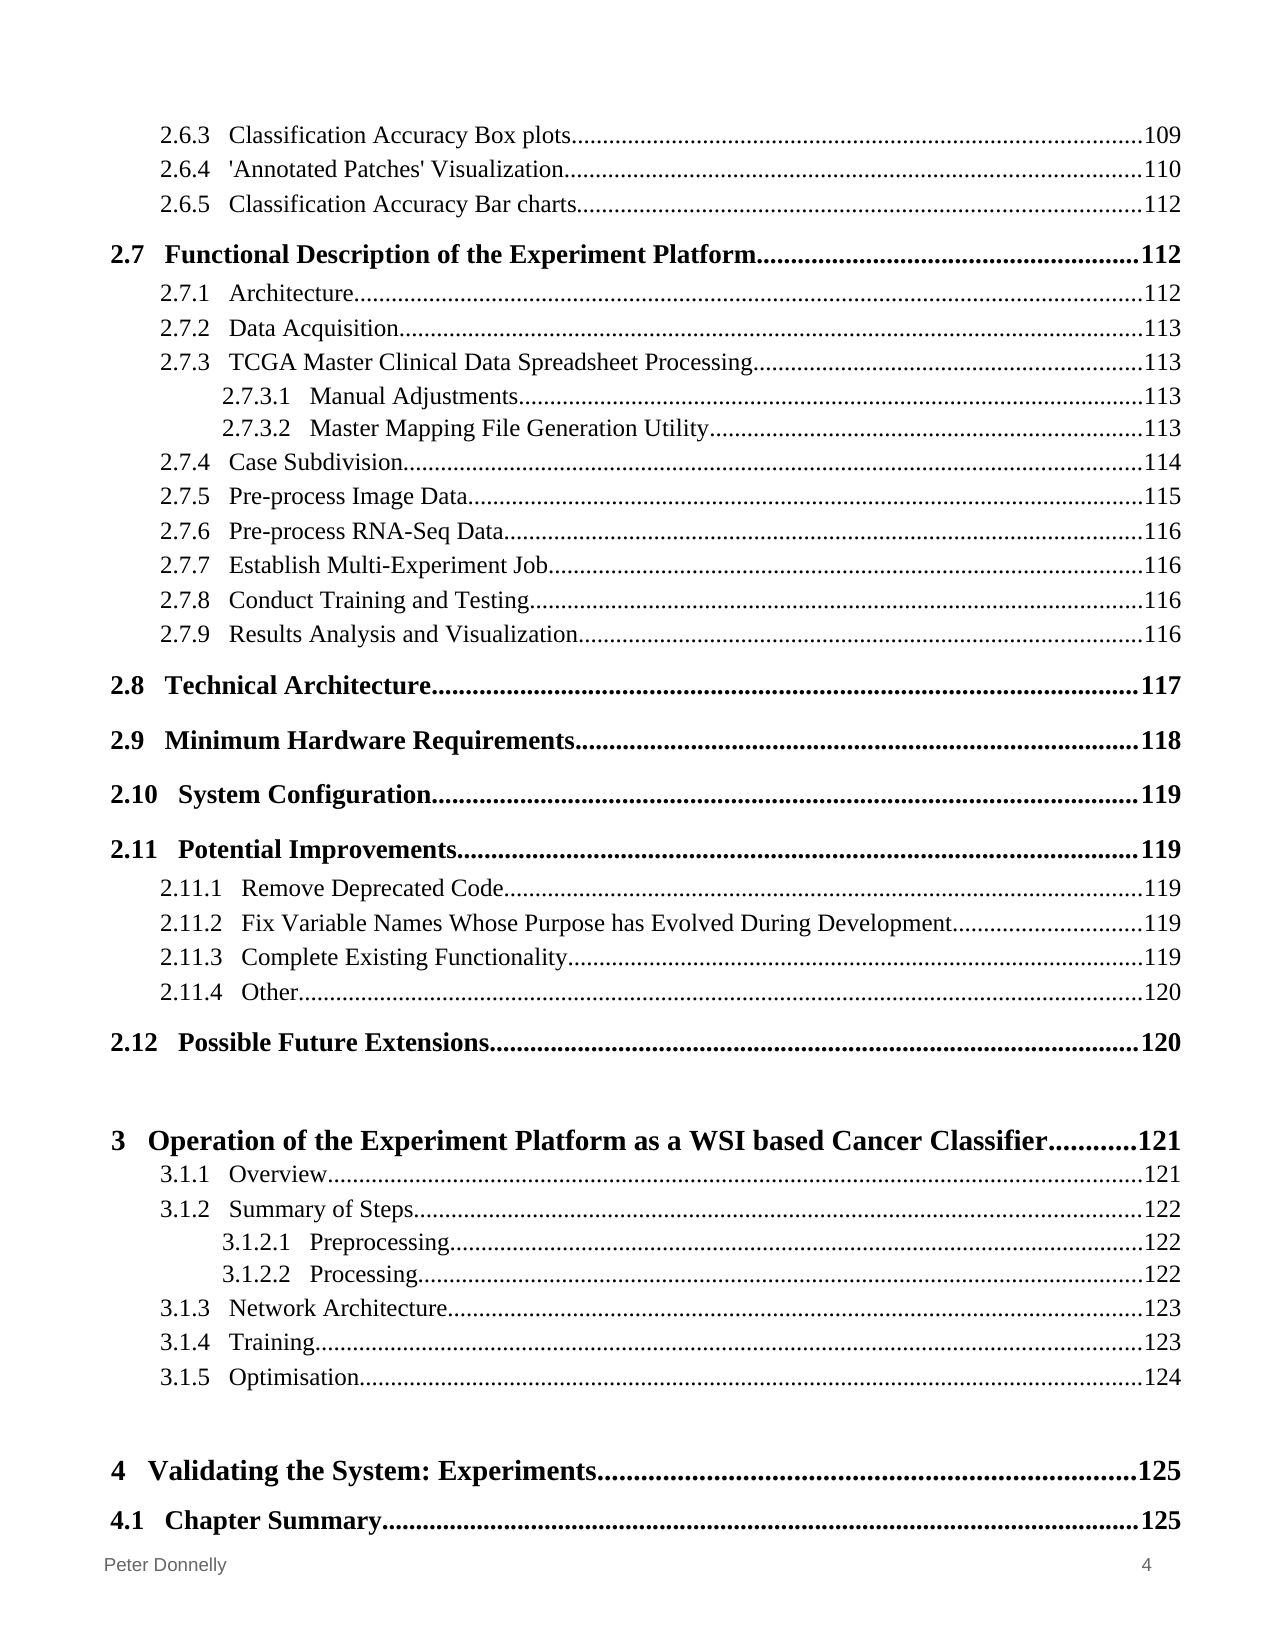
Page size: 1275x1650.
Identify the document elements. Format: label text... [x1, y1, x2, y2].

text 3.1.3 Network Architecture 123 [154, 1293, 1181, 1322]
text 3.1.1 Overview 121 [154, 1159, 1181, 1188]
text 2.11 Potential Improvements 119 [103, 833, 1181, 864]
text 2.7.8 Conduct Training and Testing 116 [154, 585, 1181, 614]
text 2.7.5 Pre-process Image Data 115 [154, 481, 1181, 510]
text 2.7.3.1 Manual Adjustments 113 [216, 381, 1181, 410]
text 2.7.6 Pre-process RNA-Seq Data 116 [154, 516, 1181, 544]
text 2.6.4 'Annotated Patches' Visualization 110 [154, 154, 1181, 183]
text 2.11.3 Complete Existing Functionality 119 [154, 942, 1181, 971]
text 2.7 Functional Description of the Experiment Platform 112 [103, 238, 1181, 269]
text 2.7.7 Establish Multi-Experiment Job 116 [154, 550, 1181, 579]
text 2.7.3 TCGA Master Clinical Data Spreadsheet Processing 113 [154, 347, 1181, 376]
text 2.7.4 Case Subdivision 114 [154, 447, 1181, 475]
text 3.1.2.2 Processing 122 [216, 1259, 1181, 1288]
text 3.1.4 Training 123 [154, 1327, 1181, 1356]
text 2.11.4 Other 120 [154, 977, 1181, 1006]
text 4 Validating the System: Experiments 125 [103, 1453, 1181, 1486]
text 2.12 Possible Future Extensions 120 [103, 1026, 1181, 1058]
text 2.9 Minimum Hardware Requirements 118 [103, 724, 1181, 755]
text 2.7.2 Data Acquisition 113 [154, 313, 1181, 342]
text 4.1 Chapter Summary 125 [103, 1504, 1181, 1535]
text 2.6.3 Classification Accuracy Box plots 109 [154, 120, 1181, 148]
text 3.1.2 Summary of Steps 122 [154, 1194, 1181, 1222]
text 2.8 Technical Architecture 117 [103, 669, 1181, 700]
text 3 Operation of the Experiment Platform as a WSI based Cancer Classifier 121 [103, 1123, 1181, 1156]
text 2.10 System Configuration 119 [103, 778, 1181, 810]
text 2.7.1 Architecture 112 [154, 278, 1181, 307]
text 3.1.5 Optimisation 124 [154, 1362, 1181, 1391]
text 2.11.2 Fix Variable Names Whose Purpose has Evolved During Development 119 [154, 908, 1181, 937]
text 2.7.9 Results Analysis and Visualization 116 [154, 619, 1181, 648]
text 3.1.2.1 Preprocessing 122 [216, 1227, 1181, 1256]
text 2.11.1 Remove Deprecated Code 119 [154, 873, 1181, 902]
text 2.7.3.2 Master Mapping File Generation Utility 113 [216, 413, 1181, 442]
text 2.6.5 Classification Accuracy Bar charts 112 [154, 189, 1181, 218]
